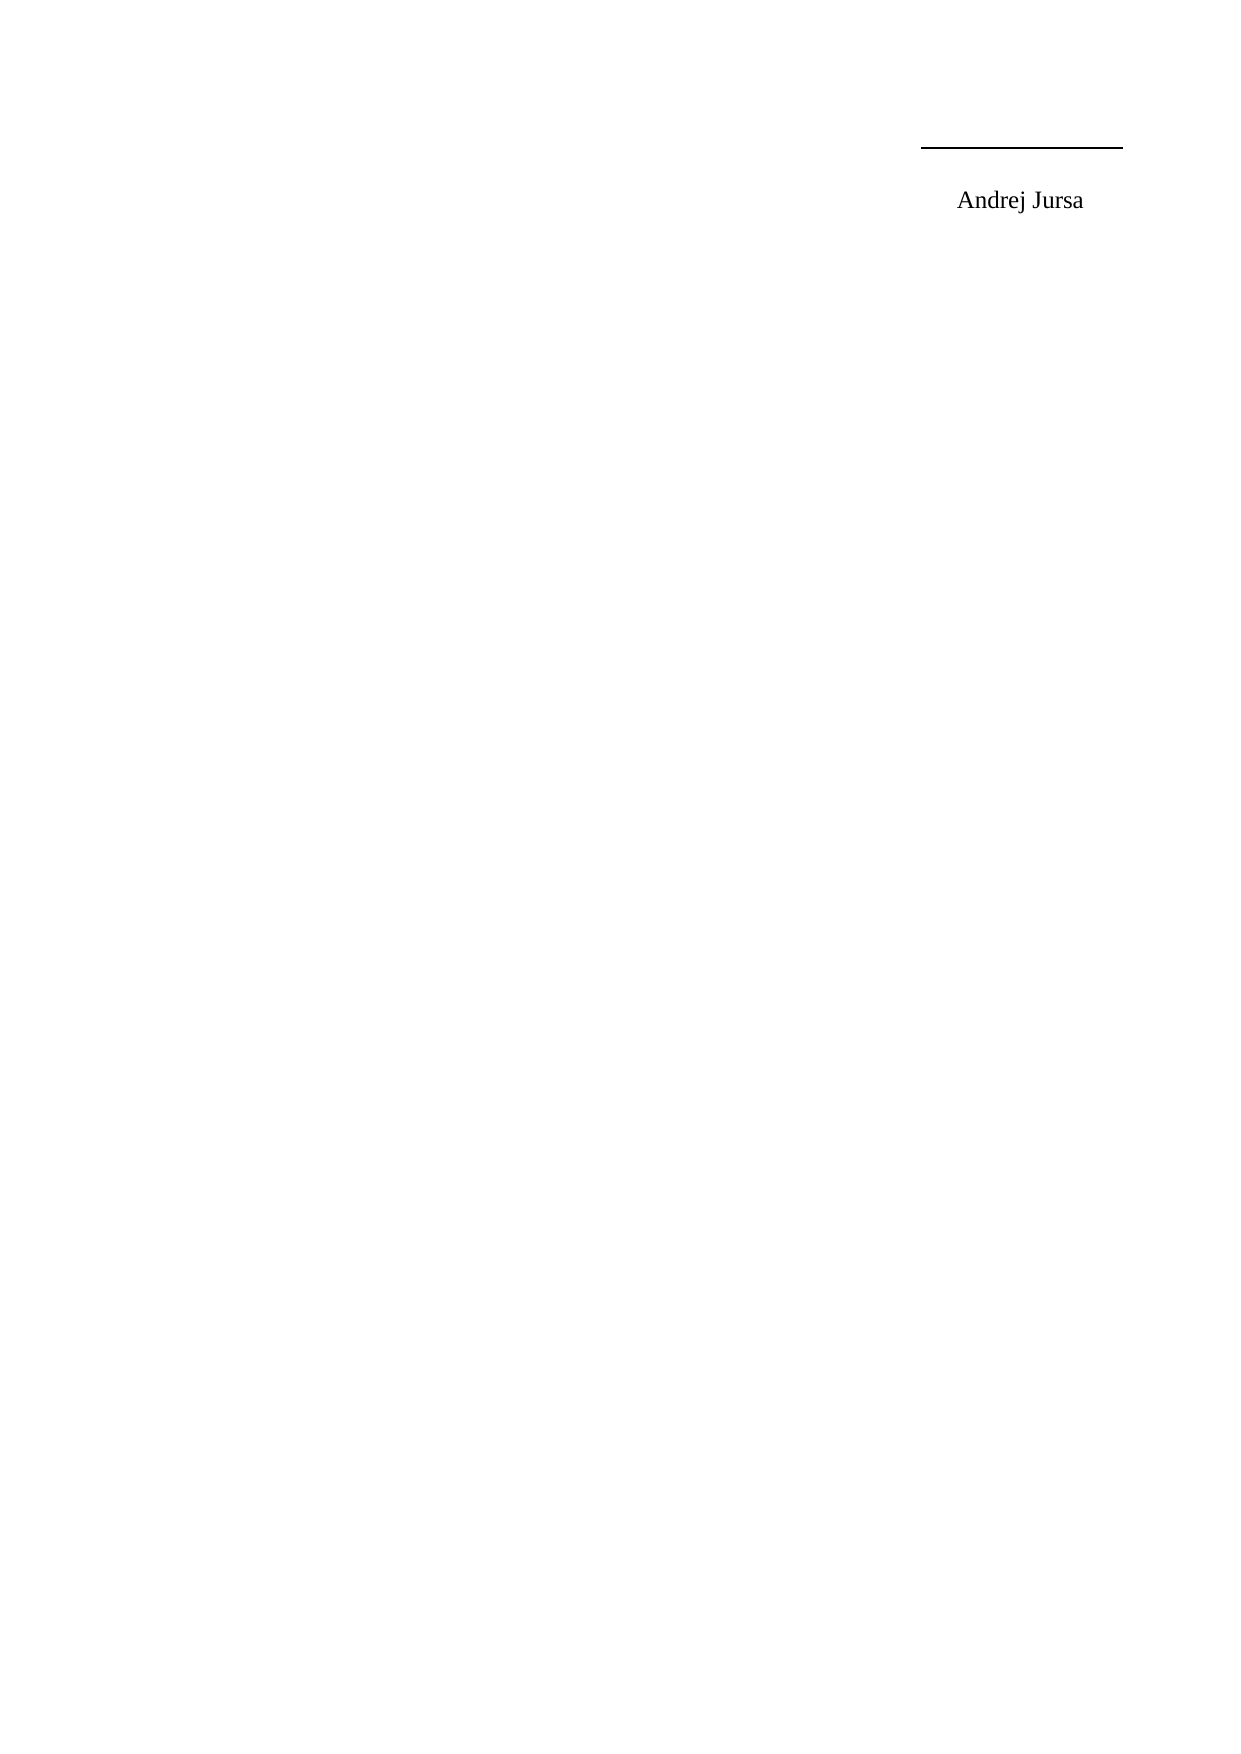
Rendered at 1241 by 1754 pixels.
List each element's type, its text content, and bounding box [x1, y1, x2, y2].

text Andrej Jursa [136, 182, 1122, 216]
